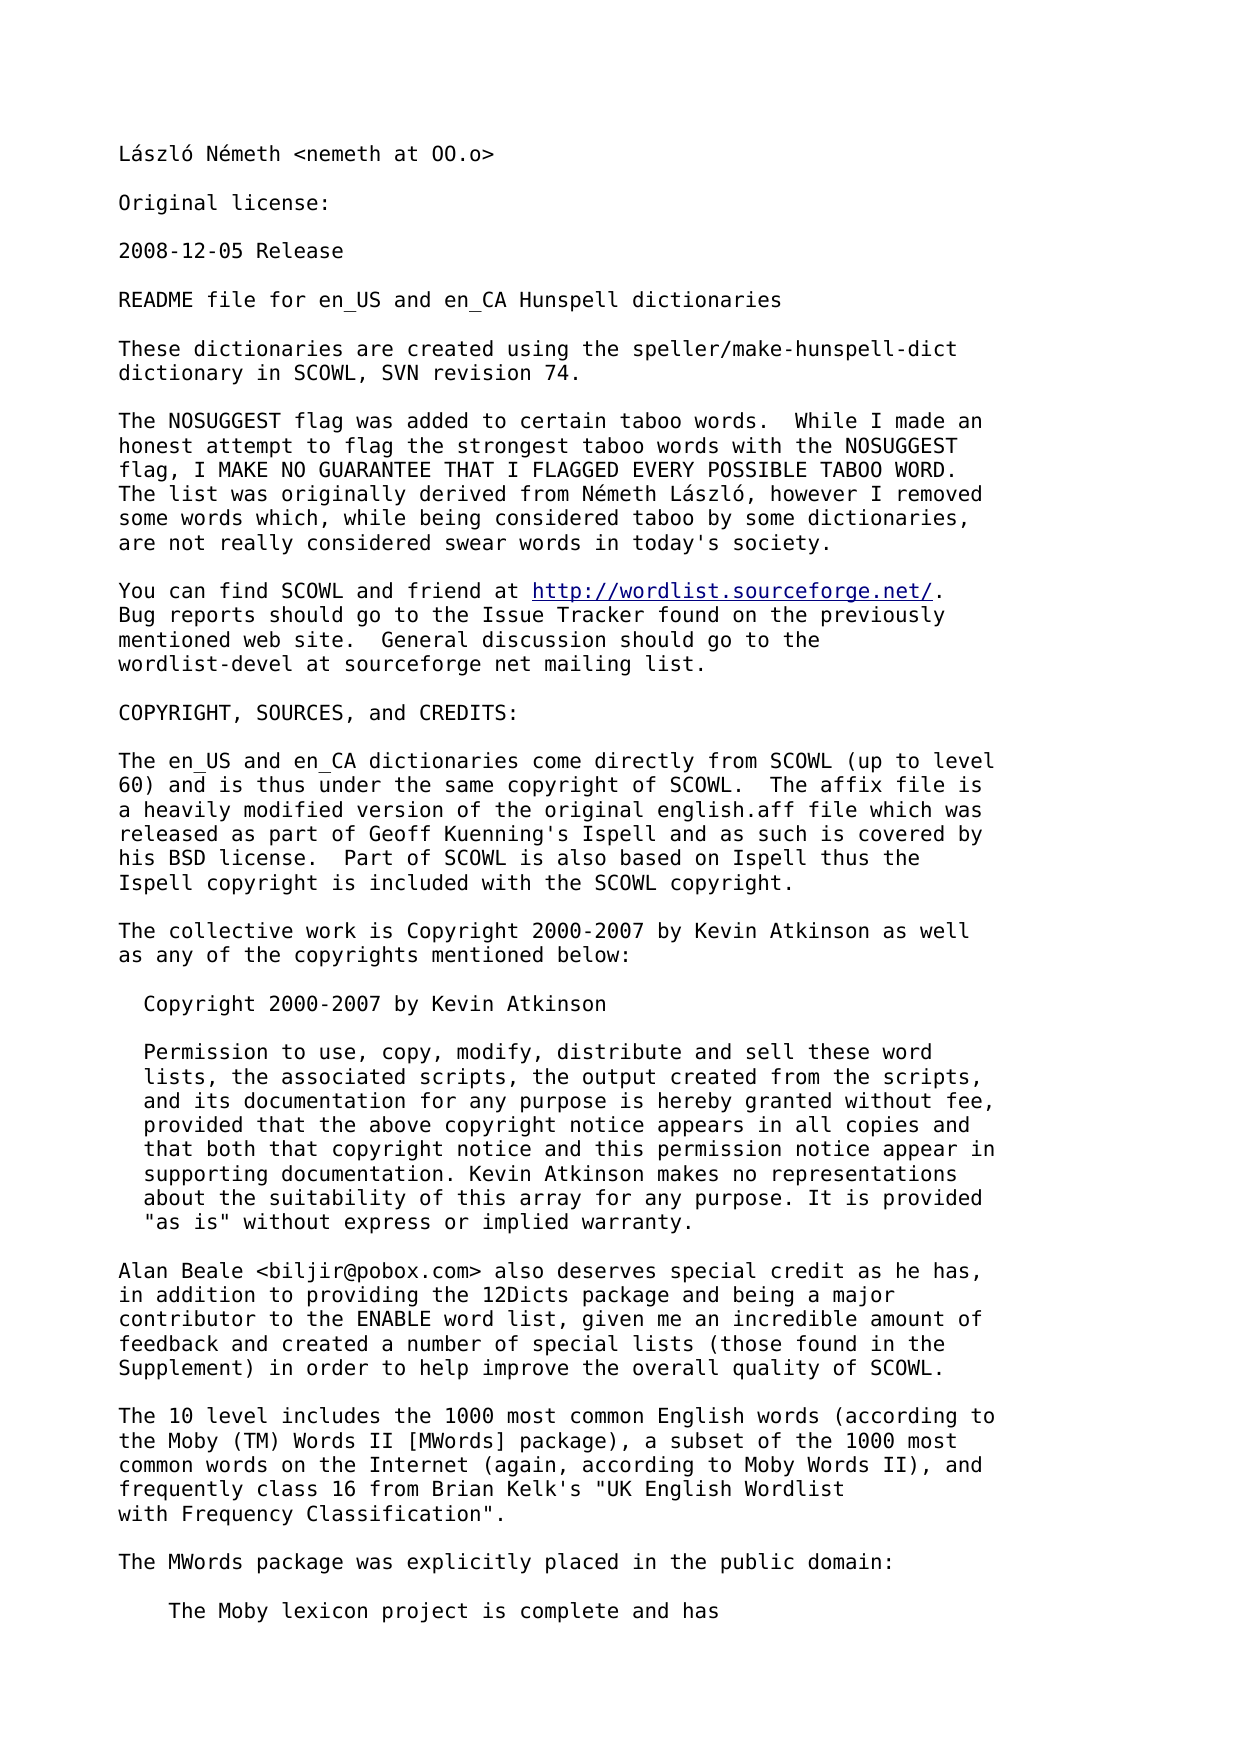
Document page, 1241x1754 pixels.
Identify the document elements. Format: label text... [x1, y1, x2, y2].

text released as part of Geoff Kuenning's Ispell and as such is covered by [118, 822, 1122, 846]
text Original license: [118, 191, 1122, 215]
text Permission to use, copy, modify, distribute and sell these word [118, 1040, 1122, 1065]
text The MWords package was explicitly placed in the public domain: [118, 1550, 1122, 1574]
text as any of the copyrights mentioned below: [118, 943, 1122, 968]
text that both that copyright notice and this permission notice appear in [118, 1137, 1122, 1162]
text lists, the associated scripts, the output created from the scripts, [118, 1065, 1122, 1089]
text The list was originally derived from Németh László, however I removed [118, 482, 1122, 506]
text provided that the above copyright notice appears in all copies and [118, 1113, 1122, 1137]
text the Moby (TM) Words II [MWords] package), a subset of the 1000 most [118, 1429, 1122, 1453]
text The en_US and en_CA dictionaries come directly from SCOWL (up to level [118, 749, 1122, 773]
text The NOSUGGEST flag was added to certain taboo words. While I made an [118, 409, 1122, 434]
text a heavily modified version of the original english.aff file which was [118, 798, 1122, 822]
text and its documentation for any purpose is hereby granted without fee, [118, 1089, 1122, 1113]
text honest attempt to flag the strongest taboo words with the NOSUGGEST [118, 434, 1122, 458]
text These dictionaries are created using the speller/make-hunspell-dict [118, 337, 1122, 361]
text The Moby lexicon project is complete and has [118, 1599, 1122, 1623]
text about the suitability of this array for any purpose. It is provided [118, 1186, 1122, 1210]
text Copyright 2000-2007 by Kevin Atkinson [118, 992, 1122, 1016]
text some words which, while being considered taboo by some dictionaries, [118, 506, 1122, 531]
text You can find SCOWL and friend at http://wordlist.sourceforge.net/. [118, 579, 1122, 603]
text wordlist-devel at sourceforge net mailing list. [118, 652, 1122, 676]
text COPYRIGHT, SOURCES, and CREDITS: [118, 701, 1122, 725]
text Bug reports should go to the Issue Tracker found on the previously [118, 603, 1122, 628]
text 60) and is thus under the same copyright of SCOWL. The affix file is [118, 773, 1122, 798]
text Ispell copyright is included with the SCOWL copyright. [118, 871, 1122, 895]
text The collective work is Copyright 2000-2007 by Kevin Atkinson as well [118, 919, 1122, 943]
text The 10 level includes the 1000 most common English words (according to [118, 1404, 1122, 1429]
text flag, I MAKE NO GUARANTEE THAT I FLAGGED EVERY POSSIBLE TABOO WORD. [118, 458, 1122, 482]
text Alan Beale <biljir@pobox.com> also deserves special credit as he has, [118, 1259, 1122, 1283]
text README file for en_US and en_CA Hunspell dictionaries [118, 288, 1122, 312]
text supporting documentation. Kevin Atkinson makes no representations [118, 1162, 1122, 1186]
text dictionary in SCOWL, SVN revision 74. [118, 361, 1122, 385]
text frequently class 16 from Brian Kelk's "UK English Wordlist [118, 1477, 1122, 1502]
text feedback and created a number of special lists (those found in the [118, 1332, 1122, 1356]
text "as is" without express or implied warranty. [118, 1210, 1122, 1234]
text in addition to providing the 12Dicts package and being a major [118, 1283, 1122, 1307]
text with Frequency Classification". [118, 1502, 1122, 1526]
text László Németh <nemeth at OO.o> [118, 142, 1122, 167]
text common words on the Internet (again, according to Moby Words II), and [118, 1453, 1122, 1477]
text his BSD license. Part of SCOWL is also based on Ispell thus the [118, 846, 1122, 871]
text mentioned web site. General discussion should go to the [118, 628, 1122, 652]
text Supplement) in order to help improve the overall quality of SCOWL. [118, 1356, 1122, 1380]
text contributor to the ENABLE word list, given me an incredible amount of [118, 1307, 1122, 1332]
text 2008-12-05 Release [118, 239, 1122, 264]
text are not really considered swear words in today's society. [118, 531, 1122, 555]
